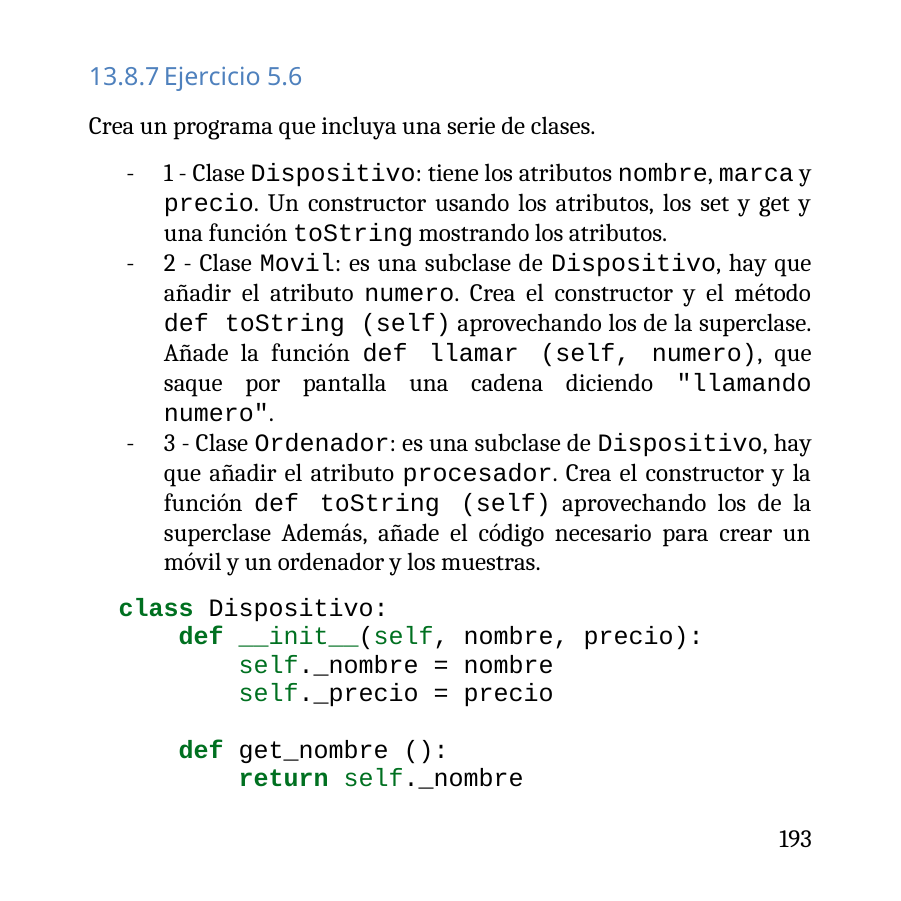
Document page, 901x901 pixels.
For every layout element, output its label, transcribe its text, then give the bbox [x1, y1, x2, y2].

text Crea un programa que incluya una serie de clases. [89, 112, 811, 141]
subtitle Ejercicio 5.6 [89, 59, 811, 93]
list 3 - Clase Ordenador: es una subclase de Dispositivo, hay que añadir el atributo procesador. Crea el constructor y la función def toString (self) aprovechando los de la superclase Además, añade el código necesario para crear un móvil y un ordenador y los muestras. [126, 429, 811, 577]
list 2 - Clase Movil: es una subclase de Dispositivo, hay que añadir el atributo numero. Crea el constructor y el método def toString (self) aprovechando los de la superclase. Añade la función def llamar (self, numero), que saque por pantalla una cadena diciendo "llamando numero". [126, 249, 811, 429]
list 1 - Clase Dispositivo: tiene los atributos nombre, marca y precio. Un constructor usando los atributos, los set y get y una función toString mostrando los atributos. [126, 159, 811, 249]
text class Dispositivo: def __init__(self, nombre, precio): self._nombre = nombre self._precio = precio def get_nombre (): return self._nombre [118, 596, 811, 822]
